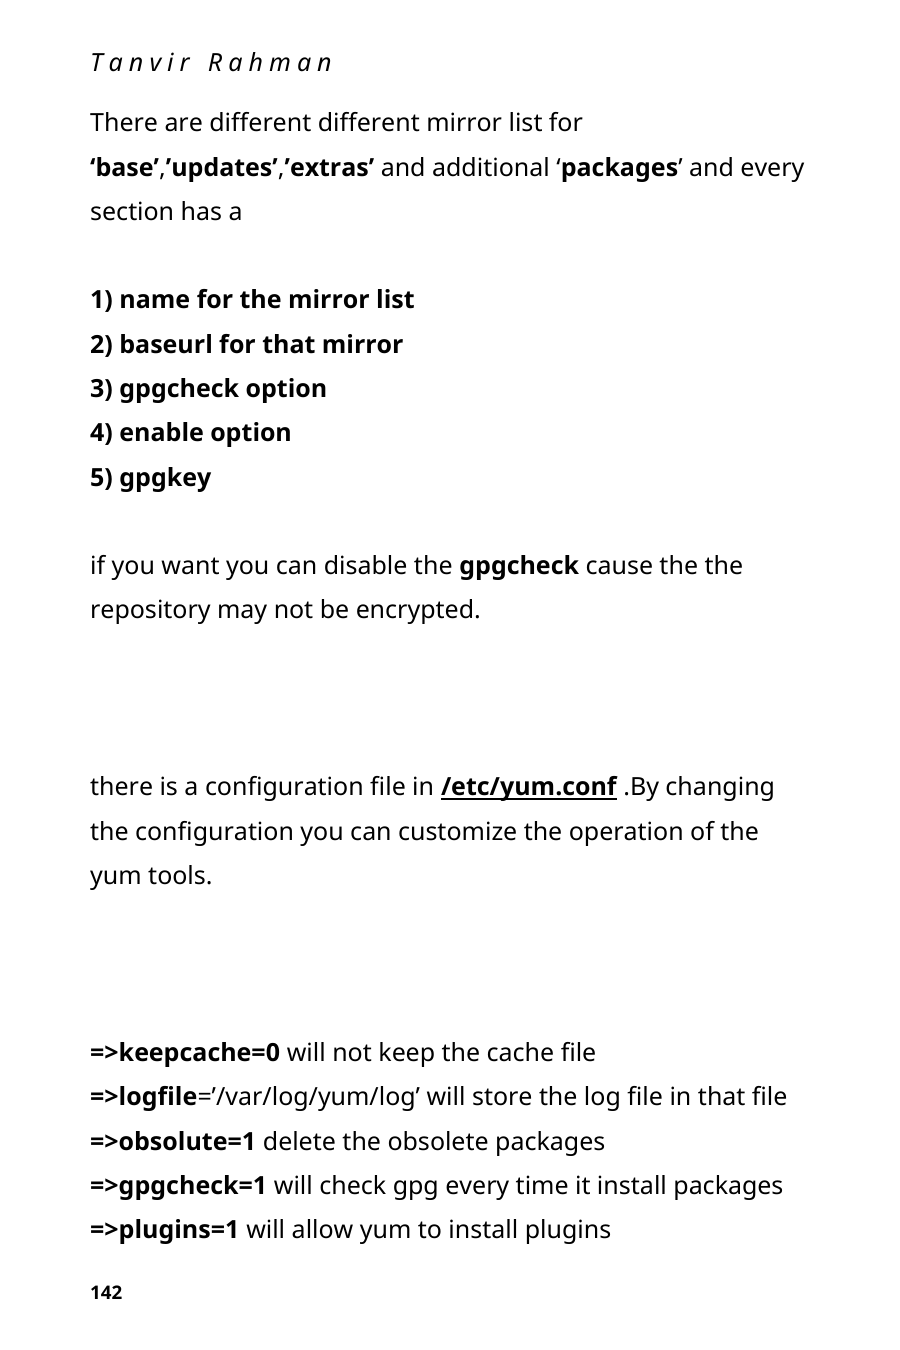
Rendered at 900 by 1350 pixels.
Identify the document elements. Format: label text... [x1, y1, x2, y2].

text =>keepcache=0 will not keep the cache file [90, 1035, 810, 1069]
text 2) baseurl for that mirror [90, 326, 810, 360]
text =>obsolute=1 delete the obsolete packages [90, 1123, 810, 1157]
text 1) name for the mirror list [90, 282, 810, 316]
text =>gpgcheck=1 will check gpg every time it install packages [90, 1167, 810, 1202]
text =>plugins=1 will allow yum to install plugins [90, 1212, 810, 1246]
text there is a configuration file in /etc/yum.conf .By changing the configuration you can customize the operation of the yum tools. [90, 769, 810, 892]
text =>logfile=’/var/log/yum/log’ will store the log file in that file [90, 1079, 810, 1113]
text 5) gpgkey [90, 459, 810, 493]
text There are different different mirror list for ‘base’,’updates’,’extras’ and additional ‘packages’ and every section has a [90, 105, 810, 228]
text 3) gpgcheck option [90, 371, 810, 405]
text 4) enable option [90, 415, 810, 449]
text if you want you can disable the gpgcheck cause the the repository may not be encrypted. [90, 548, 810, 626]
